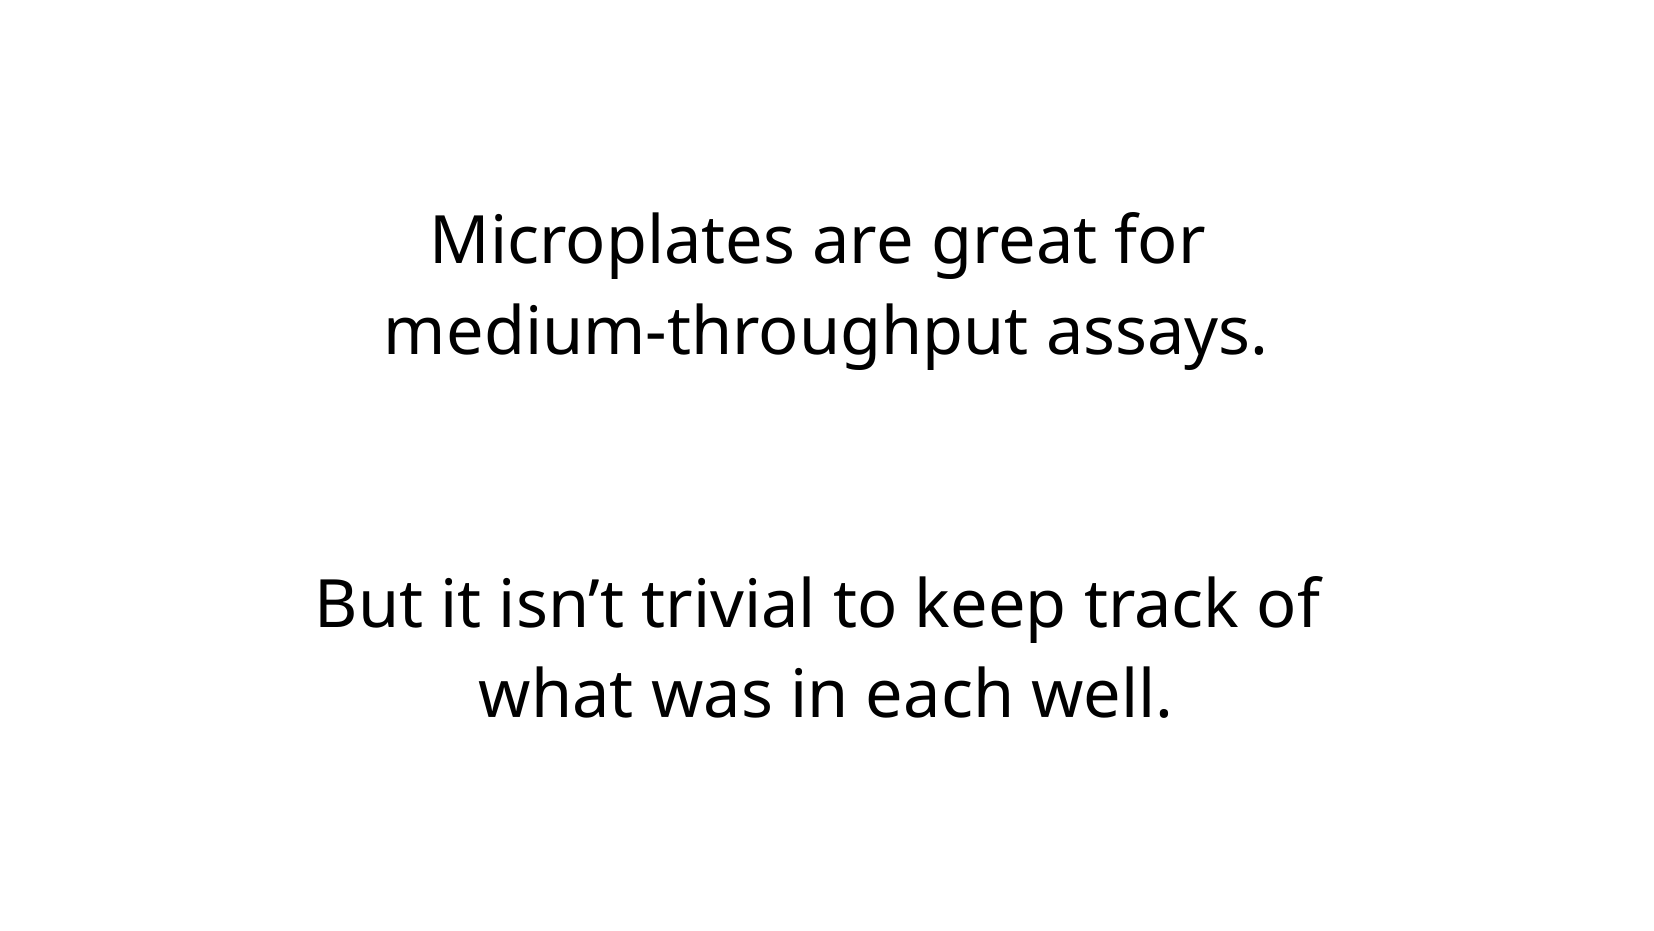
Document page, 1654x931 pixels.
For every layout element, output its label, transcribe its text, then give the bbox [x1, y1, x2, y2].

subtitle Microplates are great for medium-throughput assays. But it isn’t trivial to keep track of what was in each well. [61, 105, 1593, 826]
